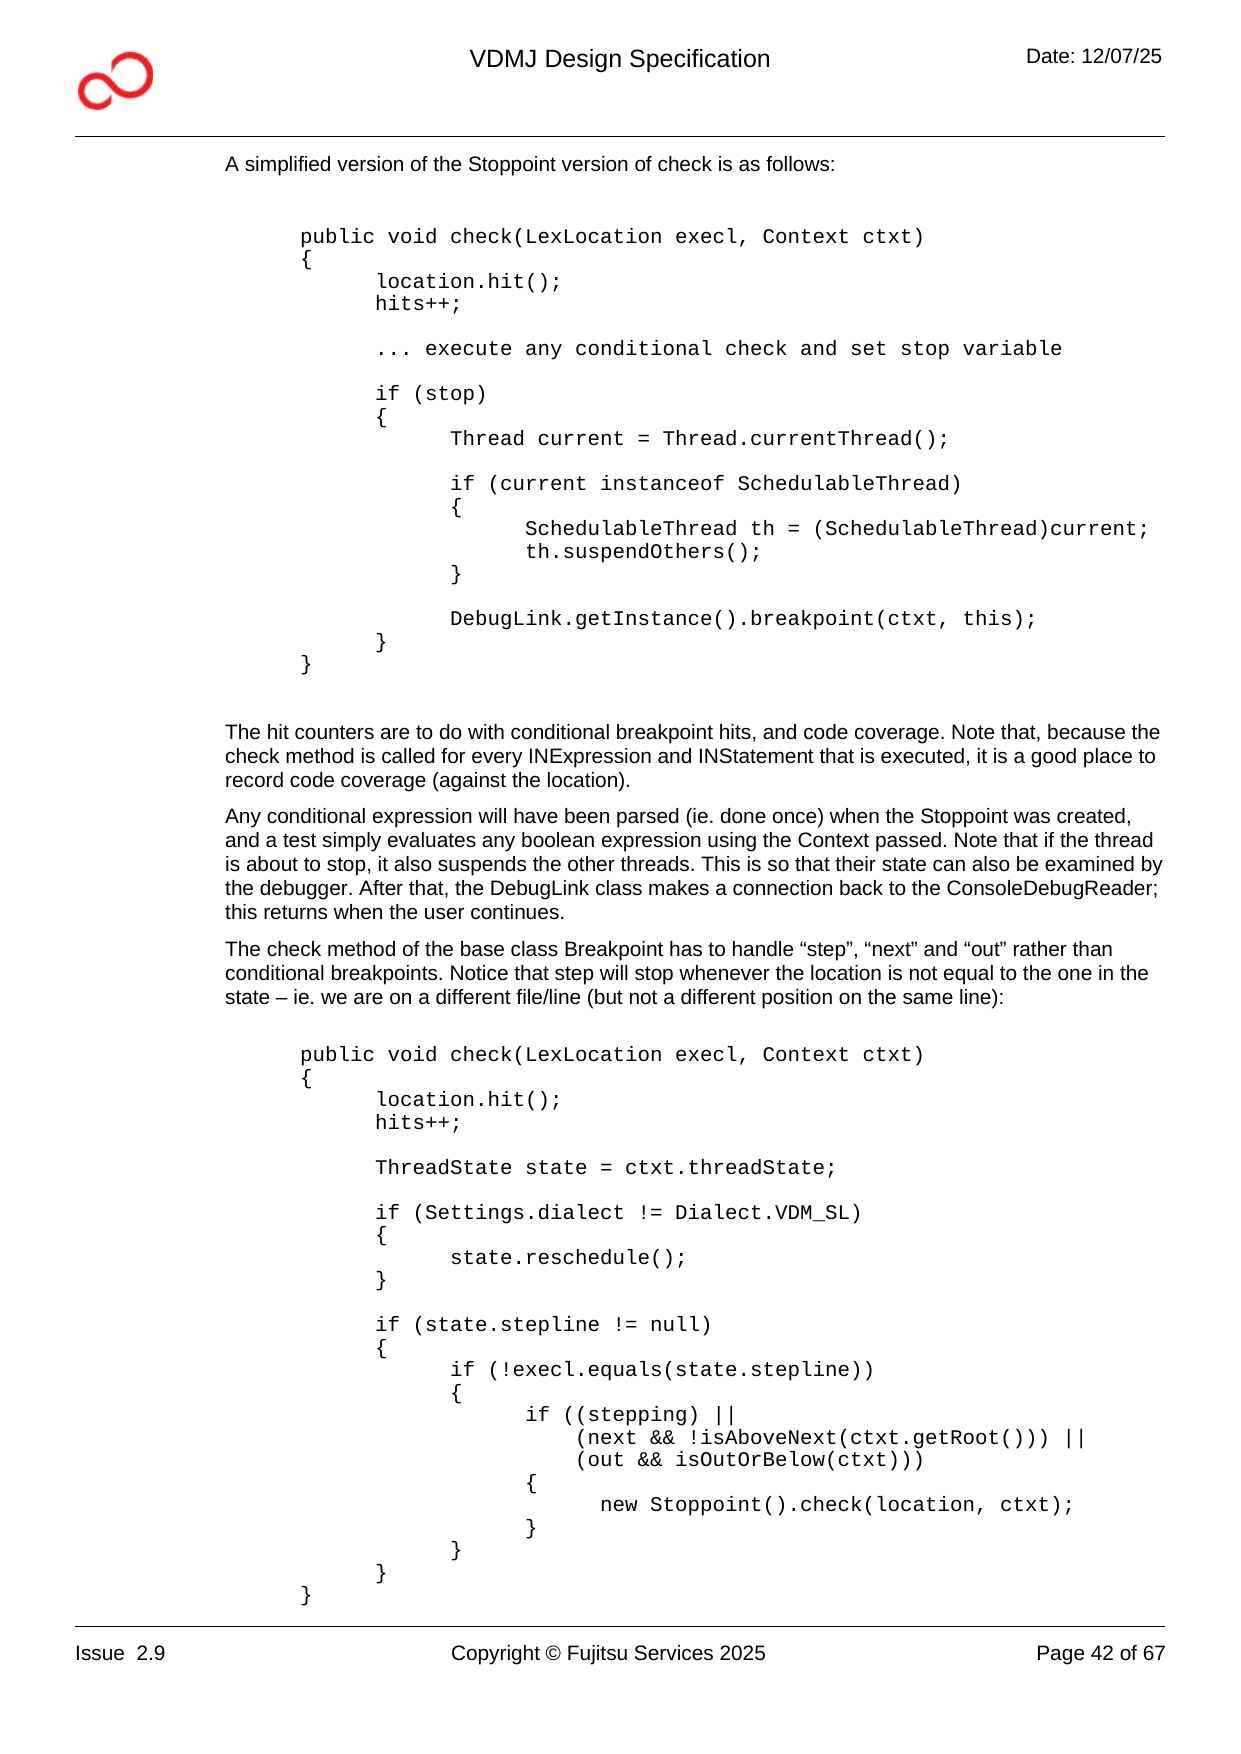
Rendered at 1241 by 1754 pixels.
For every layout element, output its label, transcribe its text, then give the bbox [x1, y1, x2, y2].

text if (Settings.dialect != Dialect.VDM_SL) [225, 1201, 1165, 1224]
text The check method of the base class Breakpoint has to handle “step”, “next” and “out” rather than conditional breakpoints. Notice that step will stop whenever the location is not equal to the one in the state – ie. we are on a different file/line (but not a different position on the same line): [225, 937, 1165, 1009]
text Thread current = Thread.currentThread(); [225, 428, 1165, 450]
text (out && isOutOrBelow(ctxt))) [225, 1449, 1165, 1471]
text { [225, 405, 1165, 428]
text ... execute any conditional check and set stop variable [225, 338, 1165, 360]
text public void check(LexLocation execl, Context ctxt) [225, 225, 1165, 248]
text if (current instanceof SchedulableThread) [225, 473, 1165, 495]
text { [225, 1381, 1165, 1404]
text } [225, 630, 1165, 653]
text { [225, 1336, 1165, 1359]
text new Stoppoint().check(location, ctxt); [225, 1494, 1165, 1516]
text { [225, 1066, 1165, 1089]
text { [225, 248, 1165, 270]
text Any conditional expression will have been parsed (ie. done once) when the Stoppoint was created, and a test simply evaluates any boolean expression using the Context passed. Note that if the thread is about to stop, it also suspends the other threads. This is so that their state can also be examined by the debugger. After that, the DebugLink class makes a connection back to the ConsoleDebugReader; this returns when the user continues. [225, 805, 1165, 924]
text (next && !isAboveNext(ctxt.getRoot())) || [225, 1426, 1165, 1449]
text if (!execl.equals(state.stepline)) [225, 1359, 1165, 1381]
text th.suspendOthers(); [225, 540, 1165, 563]
text DebugLink.getInstance().breakpoint(ctxt, this); [225, 608, 1165, 630]
text state.reschedule(); [225, 1246, 1165, 1269]
text if (state.stepline != null) [225, 1314, 1165, 1336]
picture [78, 44, 153, 120]
text } [225, 1269, 1165, 1291]
text } [225, 653, 1165, 675]
text The hit counters are to do with conditional breakpoint hits, and code coverage. Note that, because the check method is called for every INExpression and INStatement that is executed, it is a good place to record code coverage (against the location). [225, 720, 1165, 792]
text { [225, 495, 1165, 518]
text } [225, 563, 1165, 585]
text ThreadState state = ctxt.threadState; [225, 1156, 1165, 1179]
text hits++; [225, 293, 1165, 315]
text if ((stepping) || [225, 1404, 1165, 1426]
text } [225, 1516, 1165, 1539]
text { [225, 1471, 1165, 1494]
text location.hit(); [225, 270, 1165, 293]
text public void check(LexLocation execl, Context ctxt) [225, 1044, 1165, 1066]
text A simplified version of the Stoppoint version of check is as follows: [225, 152, 1165, 176]
text location.hit(); [225, 1089, 1165, 1111]
text { [225, 1224, 1165, 1246]
text SchedulableThread th = (SchedulableThread)current; [225, 518, 1165, 540]
text } [225, 1561, 1165, 1584]
text if (stop) [225, 383, 1165, 405]
text } [225, 1584, 1165, 1606]
text } [225, 1539, 1165, 1561]
text hits++; [225, 1111, 1165, 1134]
